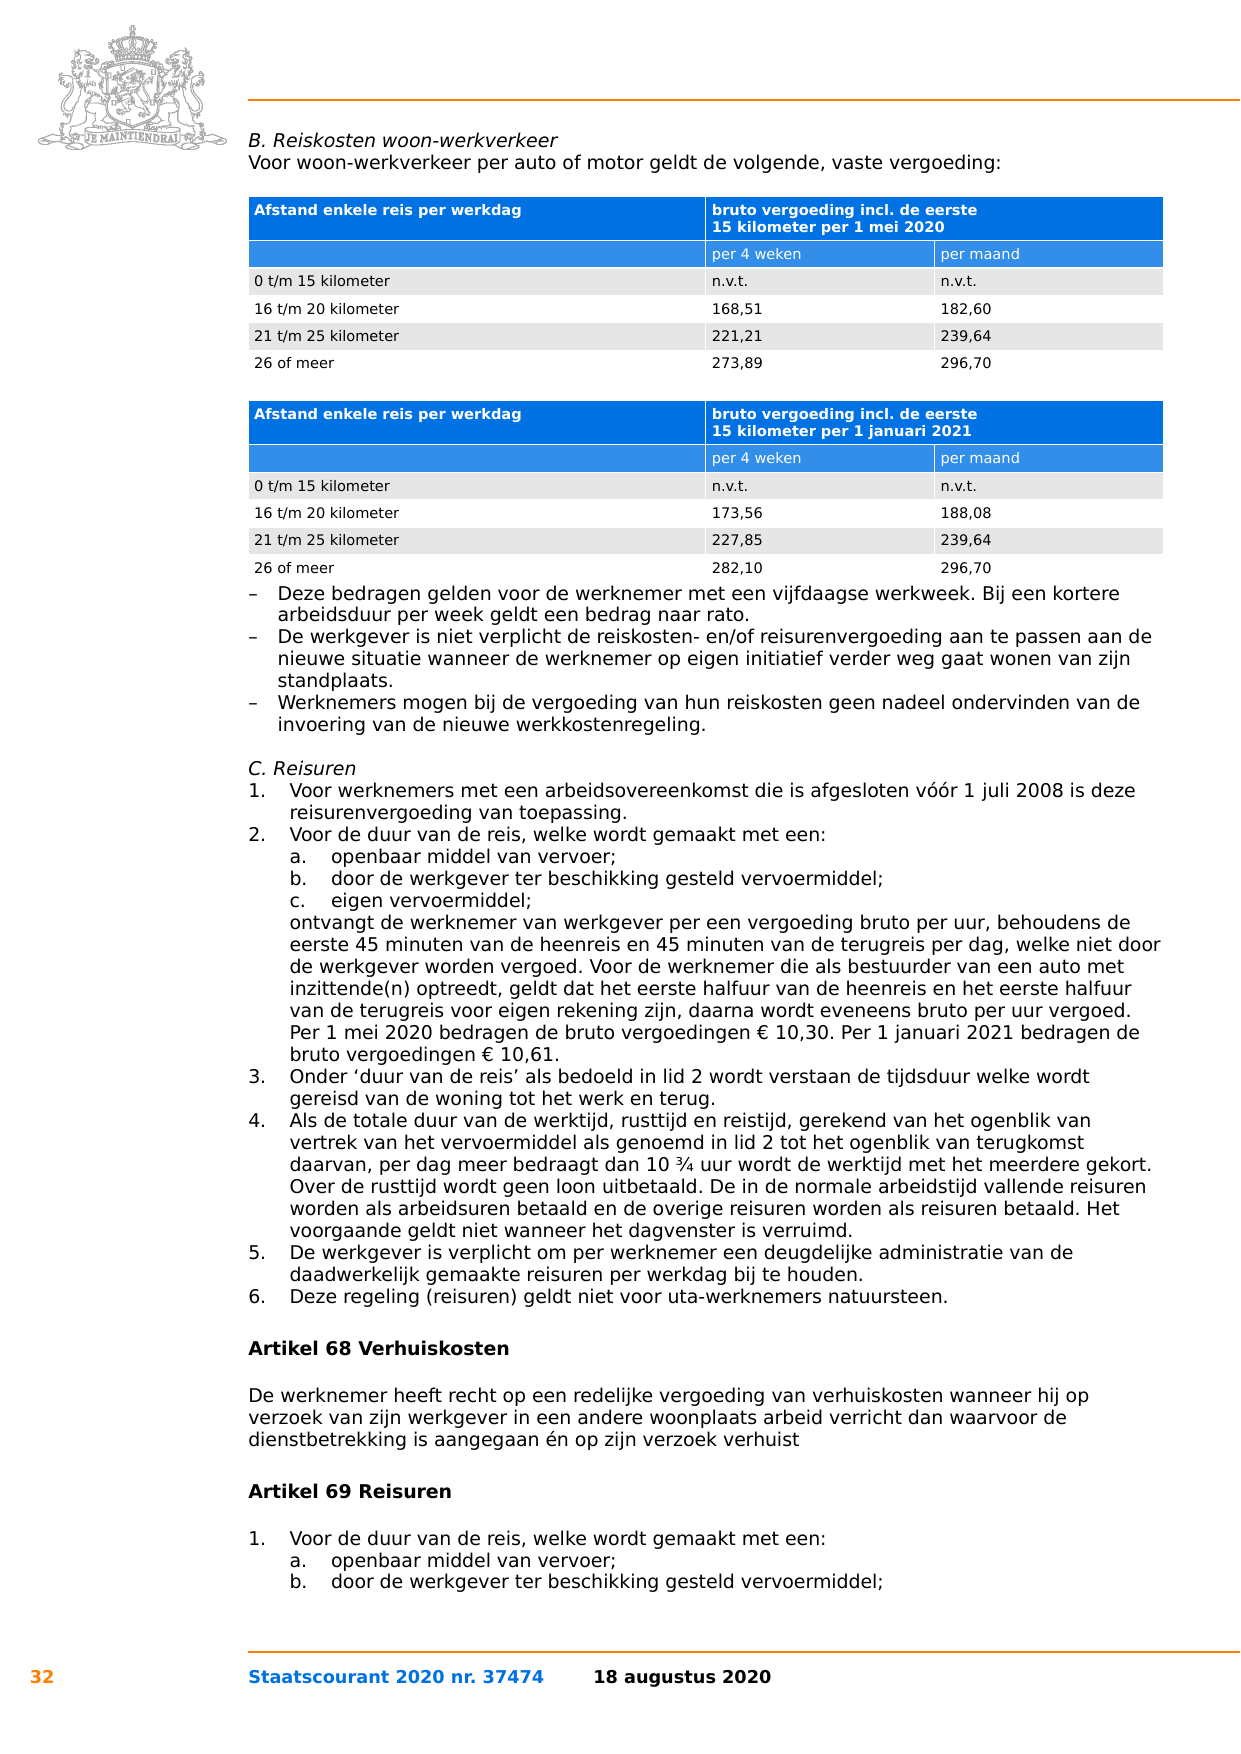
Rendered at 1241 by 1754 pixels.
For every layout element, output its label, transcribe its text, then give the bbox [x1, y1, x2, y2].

table_cell 16 t/m 20 kilometer [249, 296, 705, 322]
table_cell n.v.t. [706, 473, 934, 499]
table_header bruto vergoeding incl. de eerste 15 kilometer per 1 mei 2020 [706, 197, 1163, 240]
subtitle B. Reiskosten woon-werkverkeer [248, 130, 1163, 152]
table_cell 188,08 [935, 500, 1163, 527]
table_header Afstand enkele reis per werkdag [249, 401, 705, 444]
table_cell per 4 weken [706, 241, 934, 267]
table_cell [249, 445, 705, 472]
text b. door de werkgever ter beschikking gesteld vervoermiddel; [289, 1571, 1163, 1593]
table_cell 16 t/m 20 kilometer [249, 500, 705, 527]
table_cell n.v.t. [935, 473, 1163, 499]
text c. eigen vervoermiddel; [289, 890, 1163, 912]
table_cell 221,21 [706, 323, 934, 350]
text a. openbaar middel van vervoer; [289, 846, 1163, 868]
subtitle C. Reisuren [248, 758, 1163, 780]
table_cell per maand [935, 241, 1163, 267]
table_cell 21 t/m 25 kilometer [249, 323, 705, 350]
table_cell 273,89 [706, 351, 934, 377]
table_cell 182,60 [935, 296, 1163, 322]
text 3. Onder ‘duur van de reis’ als bedoeld in lid 2 wordt verstaan de tijdsduur welke wordt gereisd van de woning tot het werk en terug. [248, 1066, 1163, 1110]
text a. openbaar middel van vervoer; [289, 1549, 1163, 1571]
text De werknemer heeft recht op een redelijke vergoeding van verhuiskosten wanneer hij op verzoek van zijn werkgever in een andere woonplaats arbeid verricht dan waarvoor de dienstbetrekking is aangegaan én op zijn verzoek verhuist [248, 1384, 1163, 1451]
table_cell 0 t/m 15 kilometer [249, 269, 705, 295]
table_cell 296,70 [935, 351, 1163, 377]
table_cell 0 t/m 15 kilometer [249, 473, 705, 499]
text 1. Voor de duur van de reis, welke wordt gemaakt met een: [248, 1527, 1163, 1549]
text b. door de werkgever ter beschikking gesteld vervoermiddel; [289, 868, 1163, 890]
table_cell 26 of meer [249, 351, 705, 377]
table_cell 296,70 [935, 555, 1163, 581]
table_cell 282,10 [706, 555, 934, 581]
text – Werknemers mogen bij de vergoeding van hun reiskosten geen nadeel ondervinden van de invoering van de nieuwe werkkostenregeling. [248, 692, 1163, 736]
text – De werkgever is niet verplicht de reiskosten- en/of reisurenvergoeding aan te passen aan de nieuwe situatie wanneer de werknemer op eigen initiatief verder weg gaat wonen van zijn standplaats. [248, 626, 1163, 692]
text – Deze bedragen gelden voor de werknemer met een vijfdaagse werkweek. Bij een kortere arbeidsduur per week geldt een bedrag naar rato. [248, 583, 1163, 626]
table_cell 168,51 [706, 296, 934, 322]
table_cell 173,56 [706, 500, 934, 527]
table_cell n.v.t. [935, 269, 1163, 295]
subtitle Artikel 69 Reisuren [248, 1481, 1163, 1502]
table_cell per 4 weken [706, 445, 934, 472]
text 6. Deze regeling (reisuren) geldt niet voor uta-werknemers natuursteen. [248, 1286, 1163, 1308]
table_cell n.v.t. [706, 269, 934, 295]
table_cell 239,64 [935, 528, 1163, 554]
text 2. Voor de duur van de reis, welke wordt gemaakt met een: [248, 824, 1163, 846]
text 4. Als de totale duur van de werktijd, rusttijd en reistijd, gerekend van het ogenblik van vertrek van het vervoermiddel als genoemd in lid 2 tot het ogenblik van terugkomst daarvan, per dag meer bedraagt dan 10 ¾ uur wordt de werktijd met het meerdere gekort. Over de rusttijd wordt geen loon uitbetaald. De in de normale arbeidstijd vallende reisuren worden als arbeidsuren betaald en de overige reisuren worden als reisuren betaald. Het voorgaande geldt niet wanneer het dagvenster is verruimd. [248, 1110, 1163, 1242]
text 1. Voor werknemers met een arbeidsovereenkomst die is afgesloten vóór 1 juli 2008 is deze reisurenvergoeding van toepassing. [248, 780, 1163, 824]
table_header Afstand enkele reis per werkdag [249, 197, 705, 240]
text ontvangt de werknemer van werkgever per een vergoeding bruto per uur, behoudens de eerste 45 minuten van de heenreis en 45 minuten van de terugreis per dag, welke niet door de werkgever worden vergoed. Voor de werknemer die als bestuurder van een auto met inzittende(n) optreedt, geldt dat het eerste halfuur van de heenreis en het eerste halfuur van de terugreis voor eigen rekening zijn, daarna wordt eveneens bruto per uur vergoed. Per 1 mei 2020 bedragen de bruto vergoedingen € 10,30. Per 1 januari 2021 bedragen de bruto vergoedingen € 10,61. [289, 912, 1163, 1066]
table_cell [249, 241, 705, 267]
table_cell per maand [935, 445, 1163, 472]
subtitle Artikel 68 Verhuiskosten [248, 1338, 1163, 1359]
table_cell 227,85 [706, 528, 934, 554]
table_cell 21 t/m 25 kilometer [249, 528, 705, 554]
table_cell 26 of meer [249, 555, 705, 581]
picture [38, 25, 227, 150]
text 5. De werkgever is verplicht om per werknemer een deugdelijke administratie van de daadwerkelijk gemaakte reisuren per werkdag bij te houden. [248, 1242, 1163, 1286]
text Voor woon-werkverkeer per auto of motor geldt de volgende, vaste vergoeding: [248, 152, 1163, 174]
table_header bruto vergoeding incl. de eerste 15 kilometer per 1 januari 2021 [706, 401, 1163, 444]
table_cell 239,64 [935, 323, 1163, 350]
